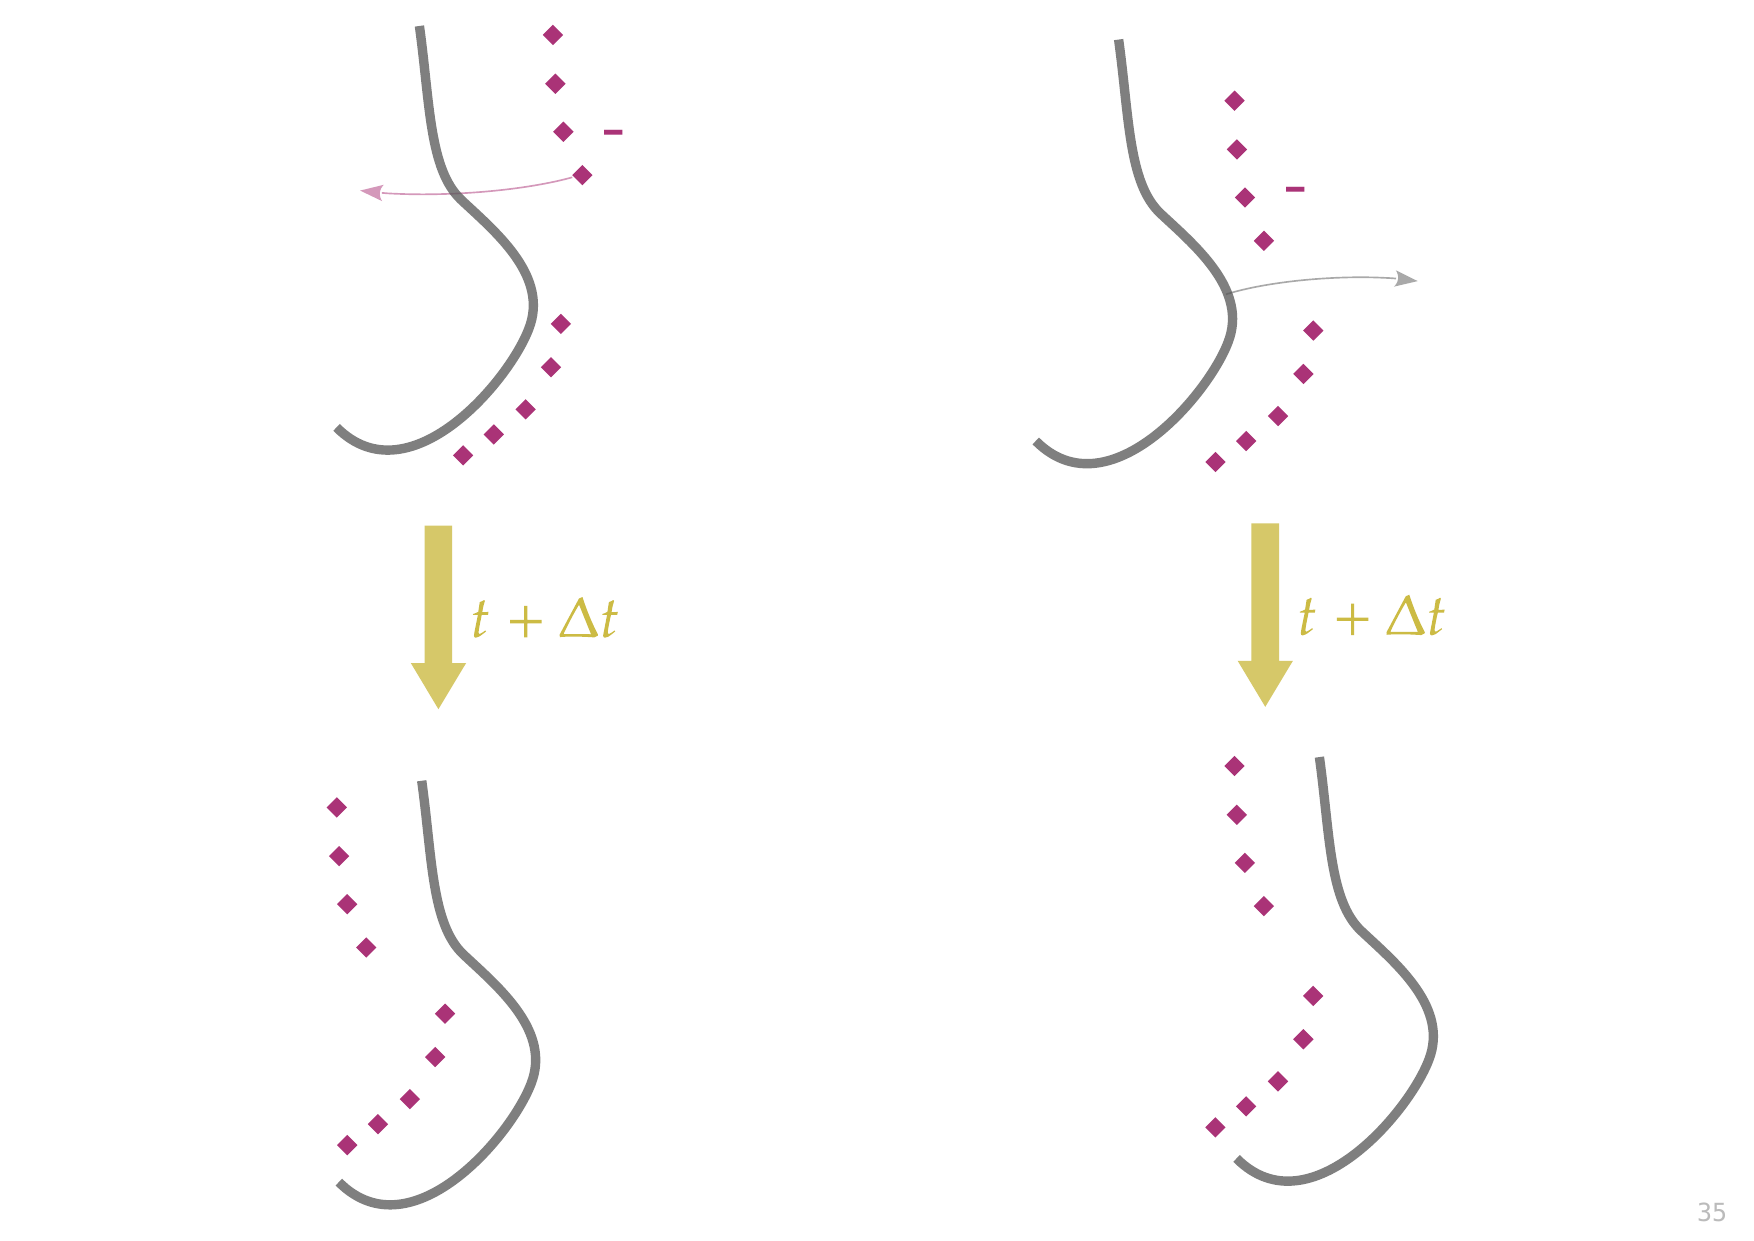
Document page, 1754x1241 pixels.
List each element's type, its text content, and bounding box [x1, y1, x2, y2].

text_box [1237, 523, 1293, 707]
text_box [452, 445, 474, 466]
text_box – [1269, 147, 1322, 206]
text_box [540, 357, 562, 378]
text_box [1226, 139, 1248, 160]
text_box [1234, 852, 1256, 873]
text_box [337, 1134, 358, 1156]
text_box [483, 424, 504, 445]
text_box [1235, 1096, 1257, 1117]
text_box [1293, 1029, 1314, 1050]
text_box [1267, 1071, 1289, 1092]
text_box [472, 600, 489, 638]
text_box [425, 1046, 446, 1068]
text_box [1303, 320, 1324, 341]
text_box [559, 597, 598, 638]
text_box [542, 24, 564, 46]
text_box [1236, 430, 1257, 452]
text_box [410, 525, 467, 710]
text_box [328, 846, 350, 867]
text_box [337, 894, 358, 915]
text_box [553, 121, 574, 142]
text_box [1386, 594, 1425, 636]
text_box [434, 1003, 456, 1024]
text_box [1299, 597, 1316, 636]
text_box [399, 1088, 421, 1110]
text_box [572, 164, 593, 186]
text_box – [587, 90, 640, 149]
text_box [515, 399, 536, 420]
text_box [602, 600, 618, 638]
text_box [1267, 405, 1289, 427]
text_box [545, 73, 566, 94]
text_box [550, 313, 572, 335]
text_box [356, 937, 377, 958]
text_box [1253, 230, 1275, 251]
text_box [1205, 1117, 1226, 1138]
text_box [367, 1114, 389, 1135]
text_box [1205, 451, 1226, 473]
text_box [510, 605, 542, 638]
text_box [1303, 985, 1324, 1007]
text_box [326, 797, 347, 818]
text_box [1253, 895, 1275, 917]
text_box [1293, 363, 1314, 385]
text_box [1224, 755, 1245, 777]
text_box [1429, 597, 1445, 636]
text_box [1234, 187, 1256, 208]
text_box [1226, 804, 1248, 825]
text_box [1224, 90, 1245, 111]
text_box [1336, 603, 1369, 636]
